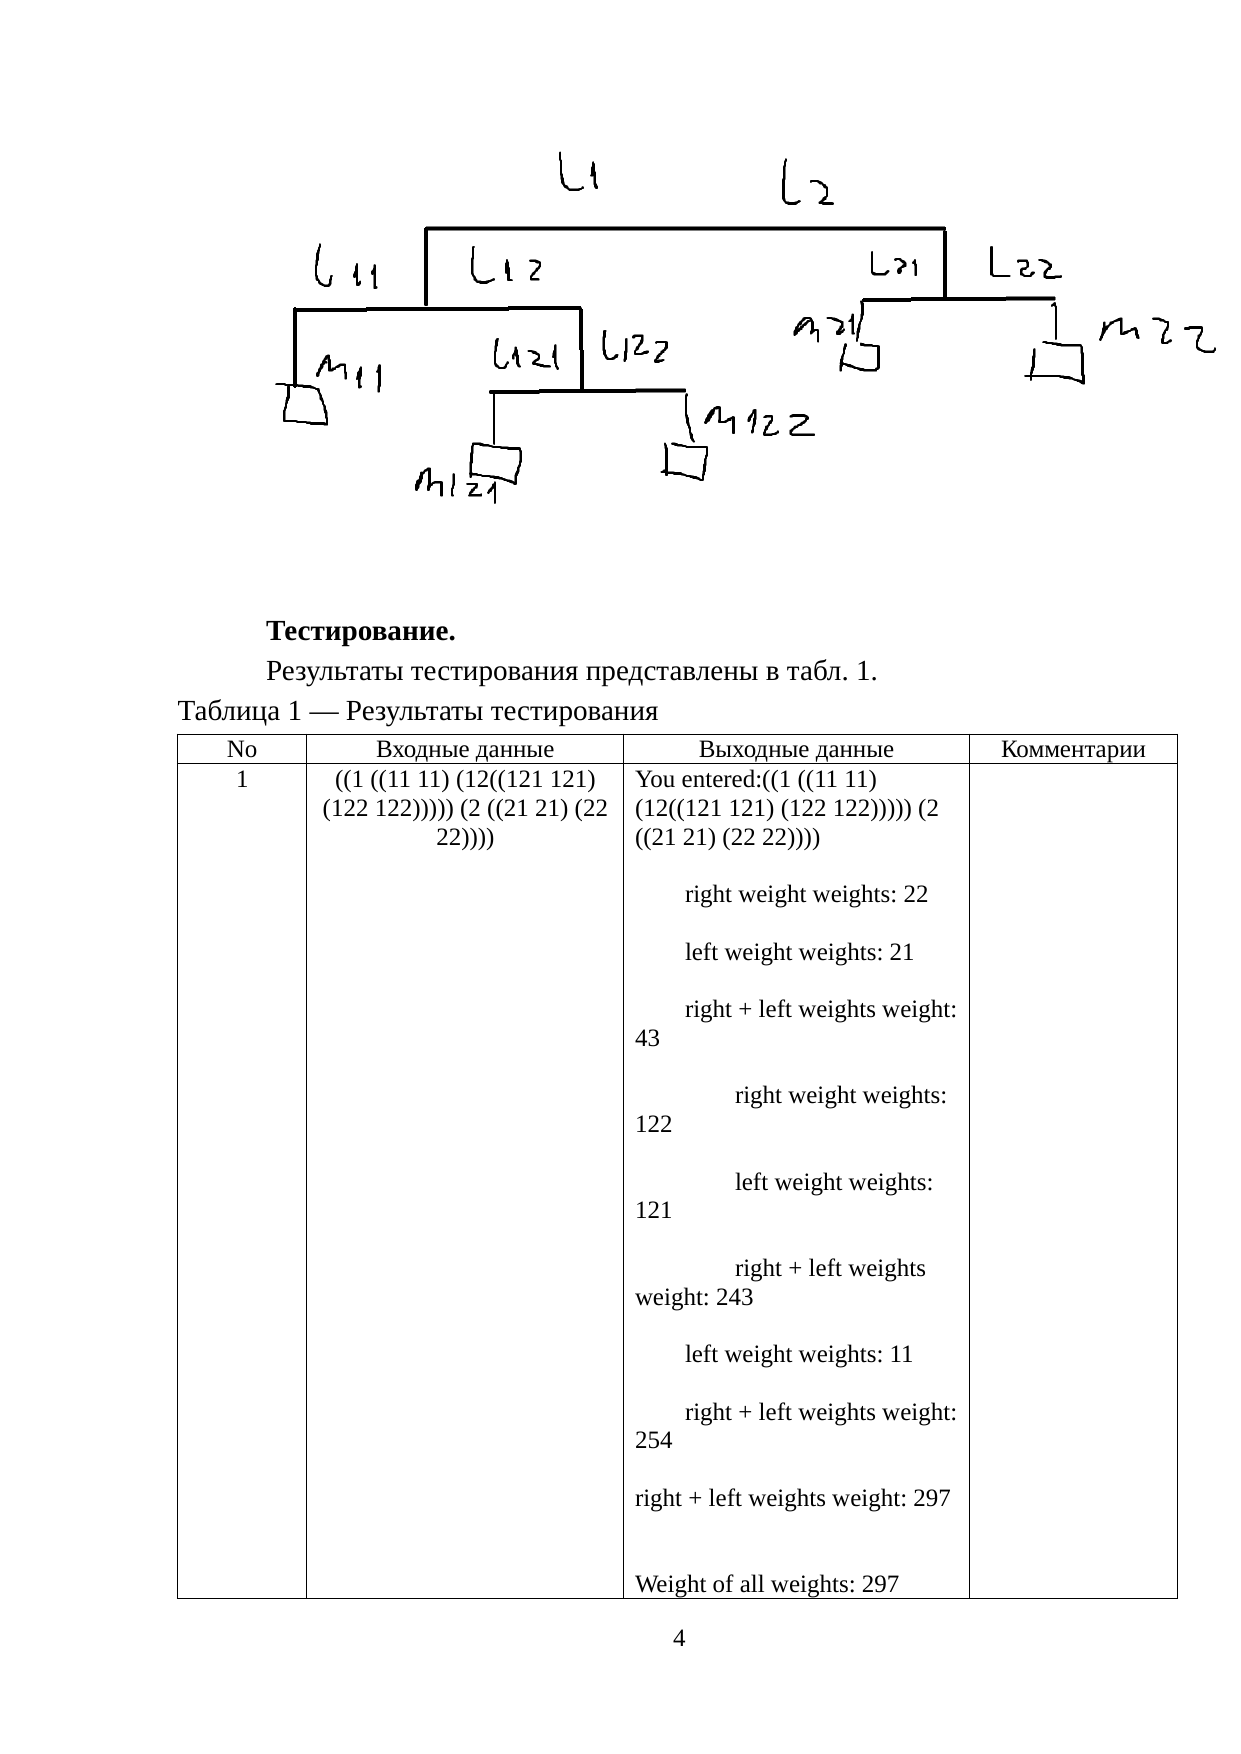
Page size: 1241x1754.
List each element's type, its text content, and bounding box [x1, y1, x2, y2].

table_header Выходные данные [624, 735, 969, 763]
text Тестирование. [177, 613, 1181, 646]
table_cell [970, 764, 1177, 1598]
table_header Входные данные [307, 735, 623, 763]
text Таблица 1 — Результаты тестирования [177, 693, 1181, 727]
table_header No [178, 735, 306, 763]
table_cell You entered:((1 ((11 11) (12((121 121) (122 122))))) (2 ((21 21) (22 22)))) right weight weights: 22 left weight weights: 21 right + left weights weight: 43 right weight weights: 122 left weight weights: 121 right + left weights weight: 243 left weight weights: 11 right + left weights weight: 254 right + left weights weight: 297 Weight of all weights: 297 [624, 764, 969, 1598]
text Результаты тестирования представлены в табл. 1. [177, 653, 1181, 687]
table_header [1178, 734, 1184, 763]
table_header Комментарии [970, 735, 1177, 763]
table_cell ((1 ((11 11) (12((121 121) (122 122))))) (2 ((21 21) (22 22)))) [307, 764, 623, 1598]
table_cell [1178, 763, 1184, 1598]
table_cell 1 [178, 764, 306, 1598]
